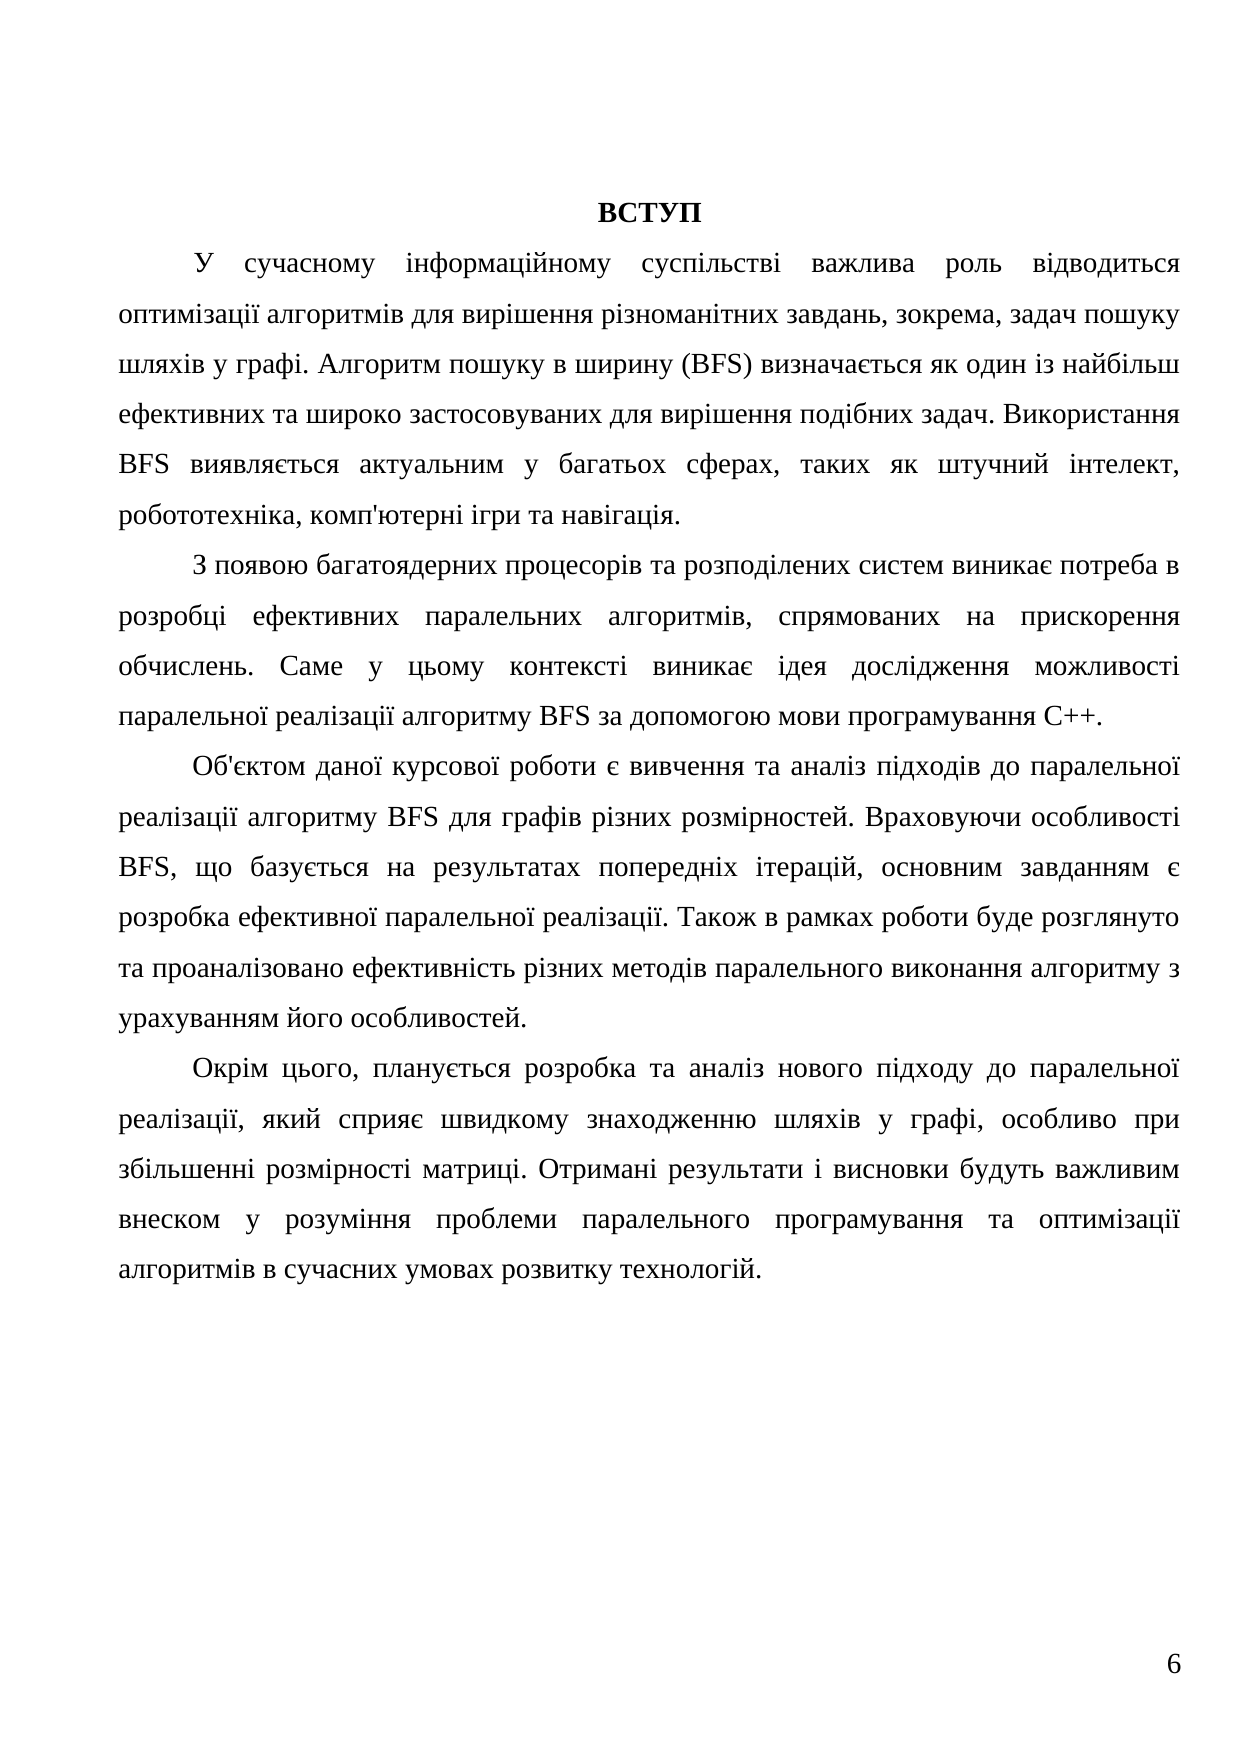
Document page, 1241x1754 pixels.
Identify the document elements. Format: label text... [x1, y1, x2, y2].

text У сучасному інформаційному суспільстві важлива роль відводиться оптимізації алгоритмів для вирішення різноманітних завдань, зокрема, задач пошуку шляхів у графі. Алгоритм пошуку в ширину (BFS) визначається як один із найбільш ефективних та широко застосовуваних для вирішення подібних задач. Використання BFS виявляється актуальним у багатьох сферах, таких як штучний інтелект, робототехніка, комп'ютерні ігри та навігація. [118, 245, 1181, 531]
text Окрім цього, планується розробка та аналіз нового підходу до паралельної реалізації, який сприяє швидкому знаходженню шляхів у графі, особливо при збільшенні розмірності матриці. Отримані результати і висновки будуть важливим внеском у розуміння проблеми паралельного програмування та оптимізації алгоритмів в сучасних умовах розвитку технологій. [118, 1050, 1181, 1285]
text Об'єктом даної курсової роботи є вивчення та аналіз підходів до паралельної реалізації алгоритму BFS для графів різних розмірностей. Враховуючи особливості BFS, що базується на результатах попередніх ітерацій, основним завданням є розробка ефективної паралельної реалізації. Також в рамках роботи буде розглянуто та проаналізовано ефективність різних методів паралельного виконання алгоритму з урахуванням його особливостей. [118, 748, 1181, 1034]
text З появою багатоядерних процесорів та розподілених систем виникає потреба в розробці ефективних паралельних алгоритмів, спрямованих на прискорення обчислень. Саме у цьому контексті виникає ідея дослідження можливості паралельної реалізації алгоритму BFS за допомогою мови програмування C++. [118, 547, 1181, 732]
subtitle Вступ [118, 195, 1181, 229]
